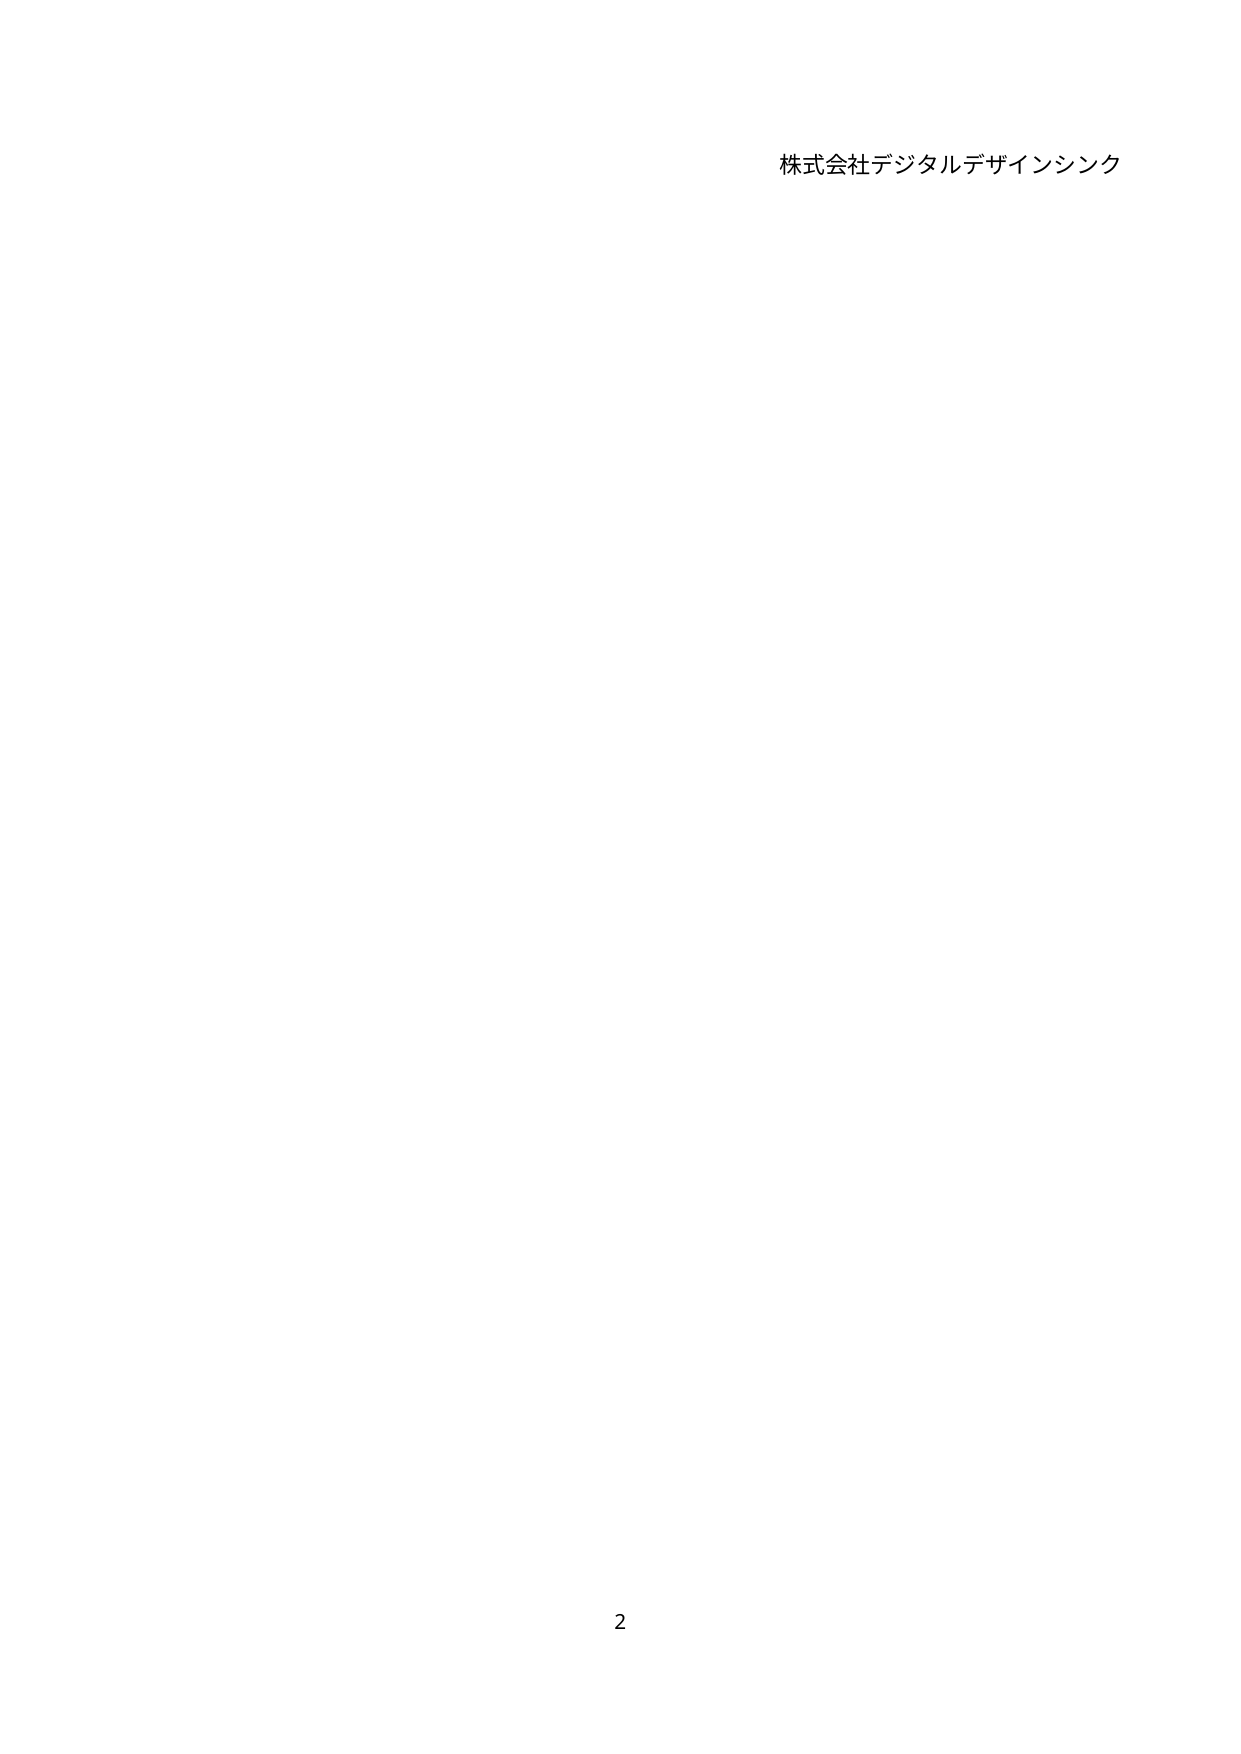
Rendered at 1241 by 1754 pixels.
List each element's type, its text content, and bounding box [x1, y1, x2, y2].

text 株式会社デジタルデザインシンク [118, 147, 1122, 180]
